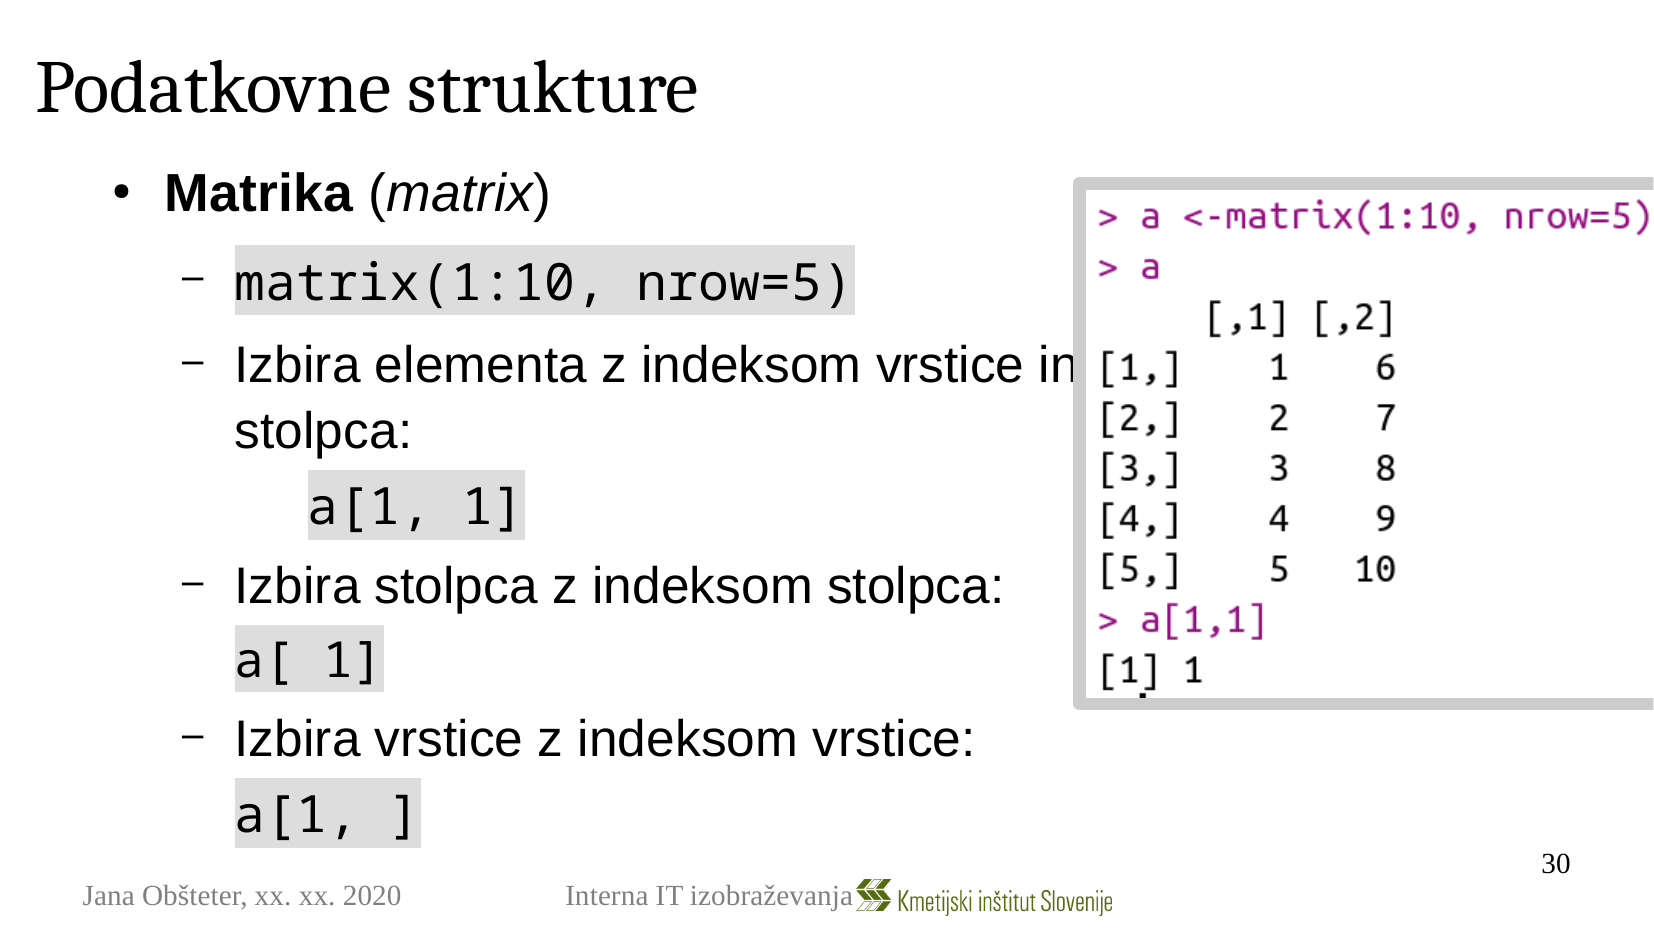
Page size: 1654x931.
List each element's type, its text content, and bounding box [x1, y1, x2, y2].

picture [856, 879, 1112, 916]
title Podatkovne strukture [35, 21, 1524, 154]
list Matrika (matrix) matrix(1:10, nrow=5) Izbira elementa z indeksom vrstice in stolpca: a[1, 1] Izbira stolpca z indeksom stolpca: a[ 1] Izbira vrstice z indeksom vrstice: a[1, ] [94, 153, 1088, 851]
picture [1085, 189, 1654, 698]
